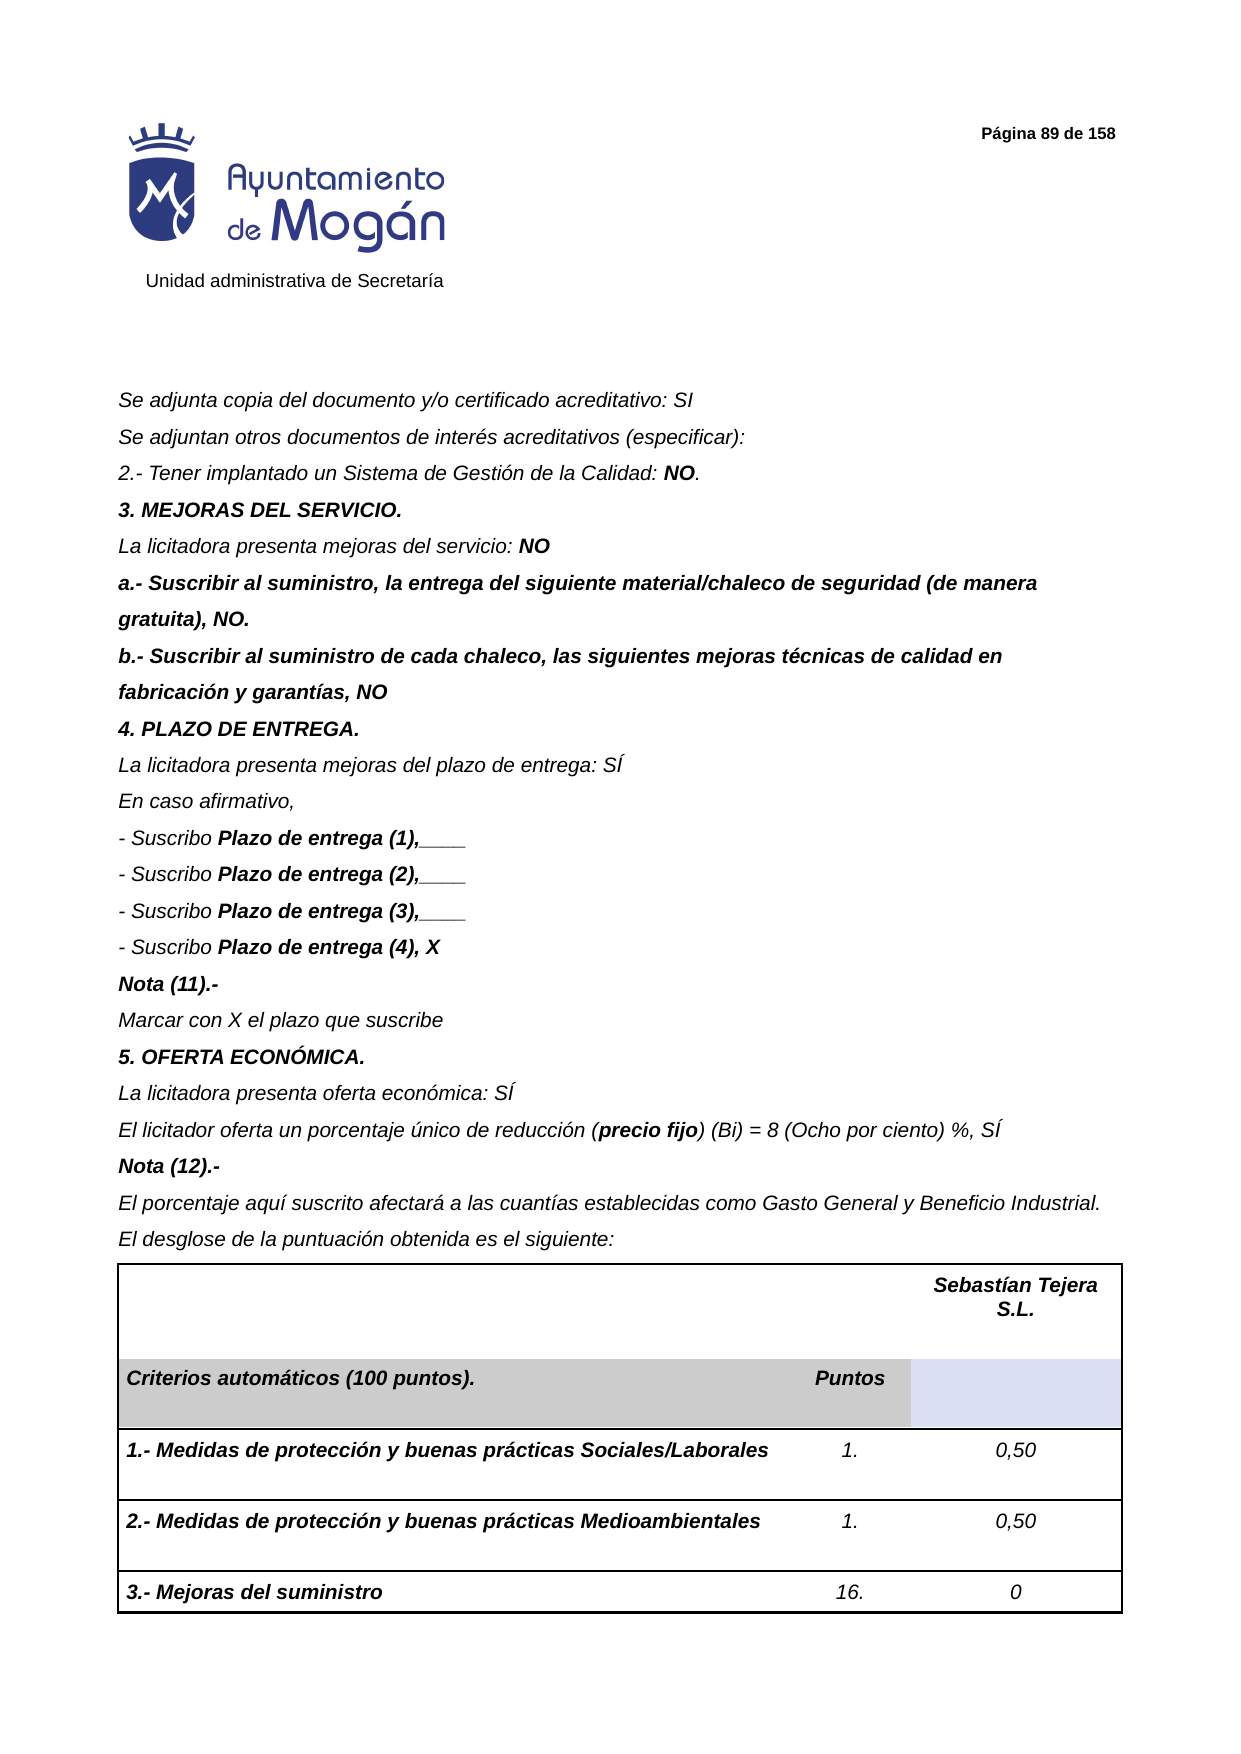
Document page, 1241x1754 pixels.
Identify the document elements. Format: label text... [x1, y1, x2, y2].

text 3. MEJORAS DEL SERVICIO. [118, 498, 1122, 522]
text Se adjuntan otros documentos de interés acreditativos (especificar): [118, 425, 1122, 449]
table_cell 0,50 [911, 1430, 1121, 1499]
text - Suscribo Plazo de entrega (2),____ [118, 862, 1122, 886]
text El licitador oferta un porcentaje único de reducción (precio fijo) (Bi) = 8 (Ocho por ciento) %, SÍ [118, 1117, 1122, 1141]
text - Suscribo Plazo de entrega (3),____ [118, 899, 1122, 923]
table_header Sebastían Tejera S.L. [911, 1265, 1121, 1358]
text Nota (12).- [118, 1154, 1122, 1178]
text Se adjunta copia del documento y/o certificado acreditativo: SI [118, 388, 1122, 412]
text Nota (11).- [118, 972, 1122, 996]
text 5. OFERTA ECONÓMICA. [118, 1044, 1122, 1068]
text fabricación y garantías, NO [118, 680, 1122, 704]
table_cell 3.- Mejoras del suministro [119, 1572, 791, 1611]
table_cell [911, 1359, 1121, 1427]
text El desglose de la puntuación obtenida es el siguiente: [118, 1227, 1122, 1251]
table_cell 16. [791, 1572, 911, 1611]
table_header [119, 1265, 791, 1358]
text - Suscribo Plazo de entrega (1),____ [118, 826, 1122, 850]
table_cell 1. [791, 1501, 911, 1570]
table_cell Criterios automáticos (100 puntos). [119, 1359, 791, 1427]
text El porcentaje aquí suscrito afectará a las cuantías establecidas como Gasto General y Beneficio Industrial. [118, 1190, 1122, 1214]
text La licitadora presenta mejoras del servicio: NO [118, 534, 1122, 558]
picture [128, 123, 445, 259]
text 2.- Tener implantado un Sistema de Gestión de la Calidad: NO. [118, 461, 1122, 485]
text - Suscribo Plazo de entrega (4), X [118, 935, 1122, 959]
table_cell 1. [791, 1430, 911, 1499]
table_cell 2.- Medidas de protección y buenas prácticas Medioambientales [119, 1501, 791, 1570]
text b.- Suscribir al suministro de cada chaleco, las siguientes mejoras técnicas de calidad en [118, 643, 1122, 667]
table_cell 1.- Medidas de protección y buenas prácticas Sociales/Laborales [119, 1430, 791, 1499]
text En caso afirmativo, [118, 789, 1122, 813]
text Marcar con X el plazo que suscribe [118, 1008, 1122, 1032]
text a.- Suscribir al suministro, la entrega del siguiente material/chaleco de seguridad (de manera [118, 571, 1122, 594]
text La licitadora presenta mejoras del plazo de entrega: SÍ [118, 753, 1122, 777]
table_cell 0 [911, 1572, 1121, 1611]
text La licitadora presenta oferta económica: SÍ [118, 1081, 1122, 1105]
table_cell 0,50 [911, 1501, 1121, 1570]
text 4. PLAZO DE ENTREGA. [118, 716, 1122, 740]
text gratuita), NO. [118, 607, 1122, 631]
table_cell Puntos [791, 1359, 911, 1427]
table_header [791, 1265, 911, 1358]
